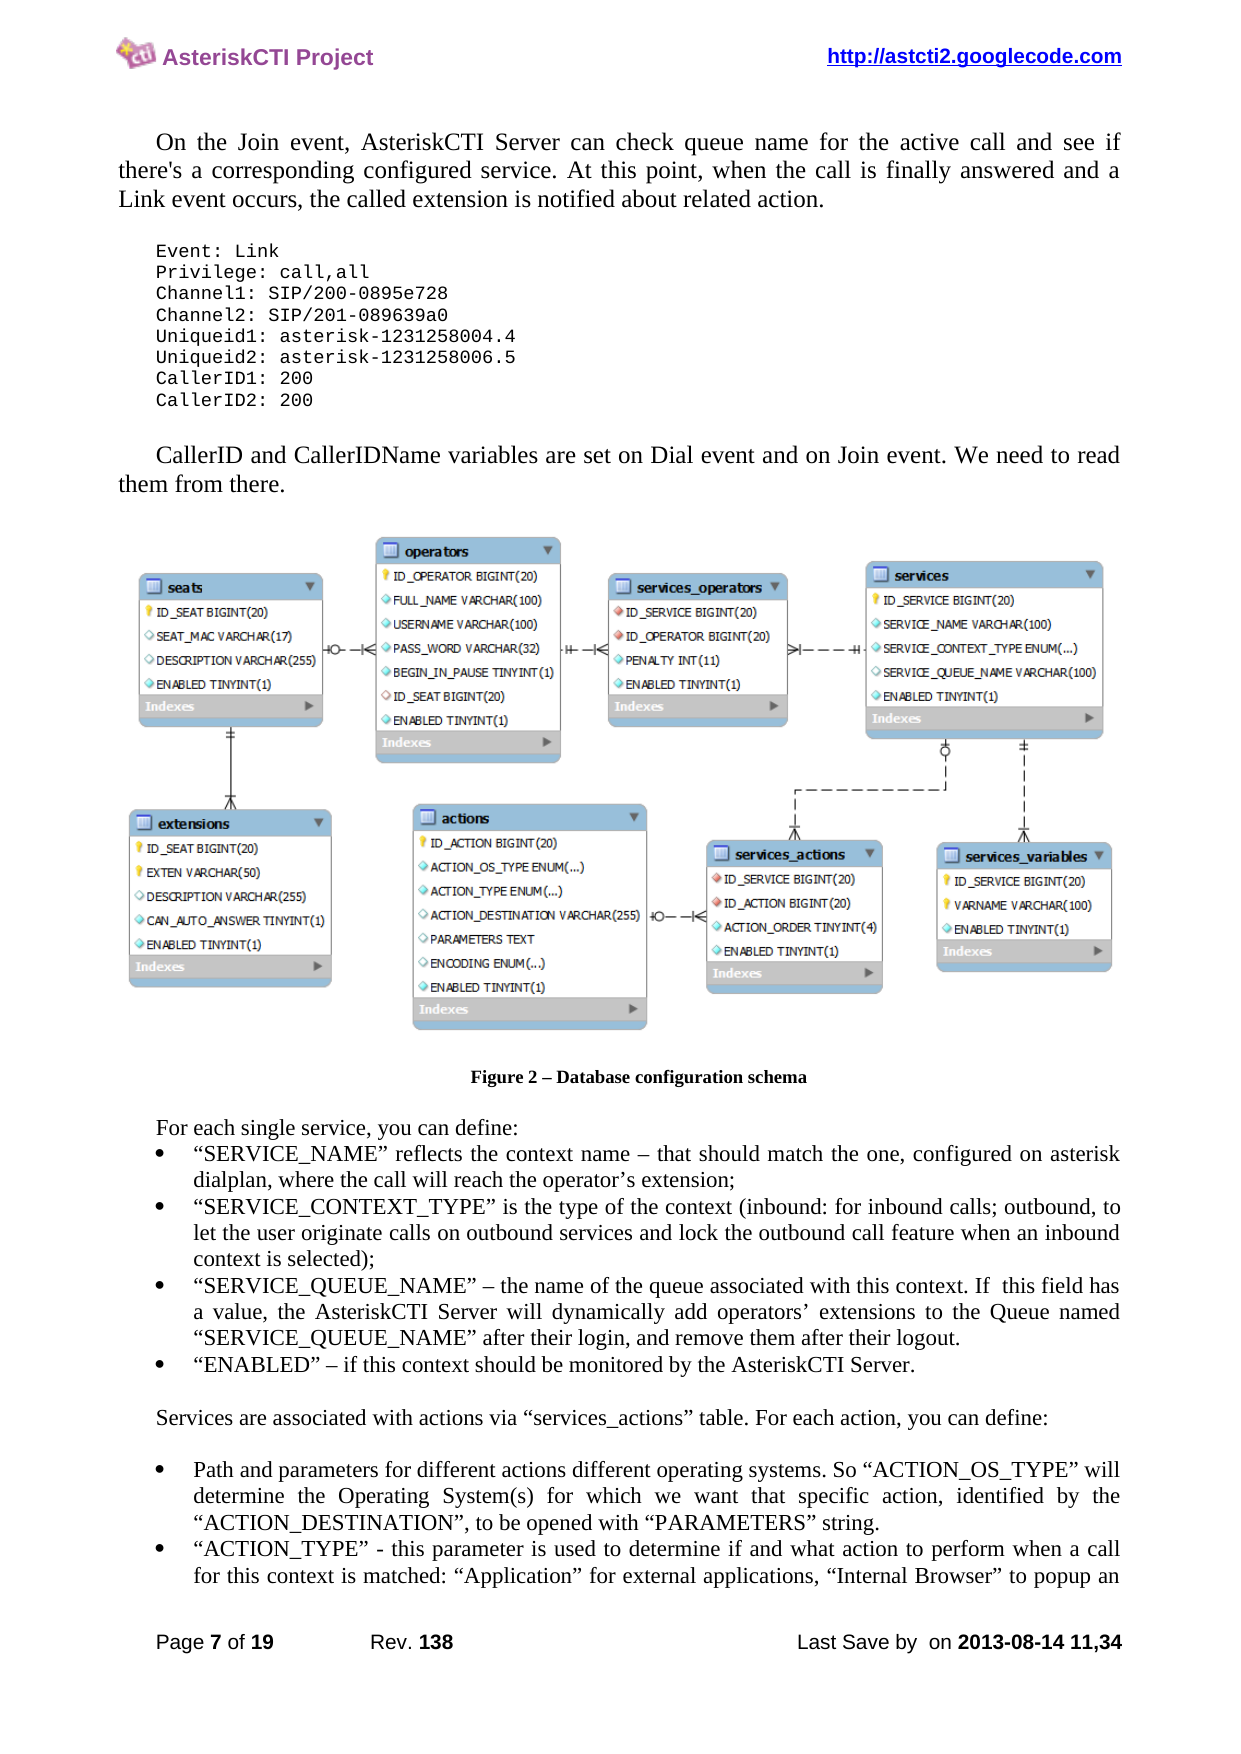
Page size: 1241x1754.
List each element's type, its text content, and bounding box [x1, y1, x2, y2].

text Services are associated with actions via “services_actions” table. For each action, you can define: [156, 1403, 1122, 1430]
text CallerID1: 200 [118, 369, 1122, 390]
text Privilege: call,all [118, 263, 1122, 284]
list Path and parameters for different actions different operating systems. So “ACTION_OS_TYPE” will determine the Operating System(s) for which we want that specific action, identified by the “ACTION_DESTINATION”, to be opened with “PARAMETERS” string. [156, 1456, 1122, 1535]
list “SERVICE_QUEUE_NAME” – the name of the queue associated with this context. If this field has a value, the AsteriskCTI Server will dynamically add operators’ extensions to the Queue named “SERVICE_QUEUE_NAME” after their login, and remove them after their logout. [156, 1272, 1122, 1351]
text Uniqueid2: asterisk-1231258006.5 [118, 348, 1122, 369]
picture [116, 34, 157, 74]
text CallerID and CallerIDName variables are set on Dial event and on Join event. We need to read them from there. [118, 440, 1122, 498]
picture [118, 526, 1122, 1040]
text Channel2: SIP/201-089639a0 [118, 305, 1122, 327]
text Event: Link [118, 242, 1122, 263]
text Channel1: SIP/200-0895e728 [118, 284, 1122, 305]
text CallerID2: 200 [118, 390, 1122, 412]
list “SERVICE_CONTEXT_TYPE” is the type of the context (inbound: for inbound calls; outbound, to let the user originate calls on outbound services and lock the outbound call feature when an inbound context is selected); [156, 1193, 1122, 1272]
list “ACTION_TYPE” - this parameter is used to determine if and what action to perform when a call for this context is matched: “Application” for external applications, “Internal Browser” to popup an [156, 1535, 1122, 1588]
list “SERVICE_NAME” reflects the context name – that should match the one, configured on asterisk dialplan, where the call will reach the operator’s extension; [156, 1140, 1122, 1193]
text On the Join event, AsteriskCTI Server can check queue name for the active call and see if there's a corresponding configured service. At this point, when the call is finally answered and a Link event occurs, the called extension is notified about related action. [118, 127, 1122, 213]
text Uniqueid1: asterisk-1231258004.4 [118, 327, 1122, 348]
text Figure 2 – Database configuration schema [118, 1066, 1122, 1087]
list “ENABLED” – if this context should be monitored by the AsteriskCTI Server. [156, 1351, 1122, 1377]
text For each single service, you can define: [118, 1114, 1122, 1140]
